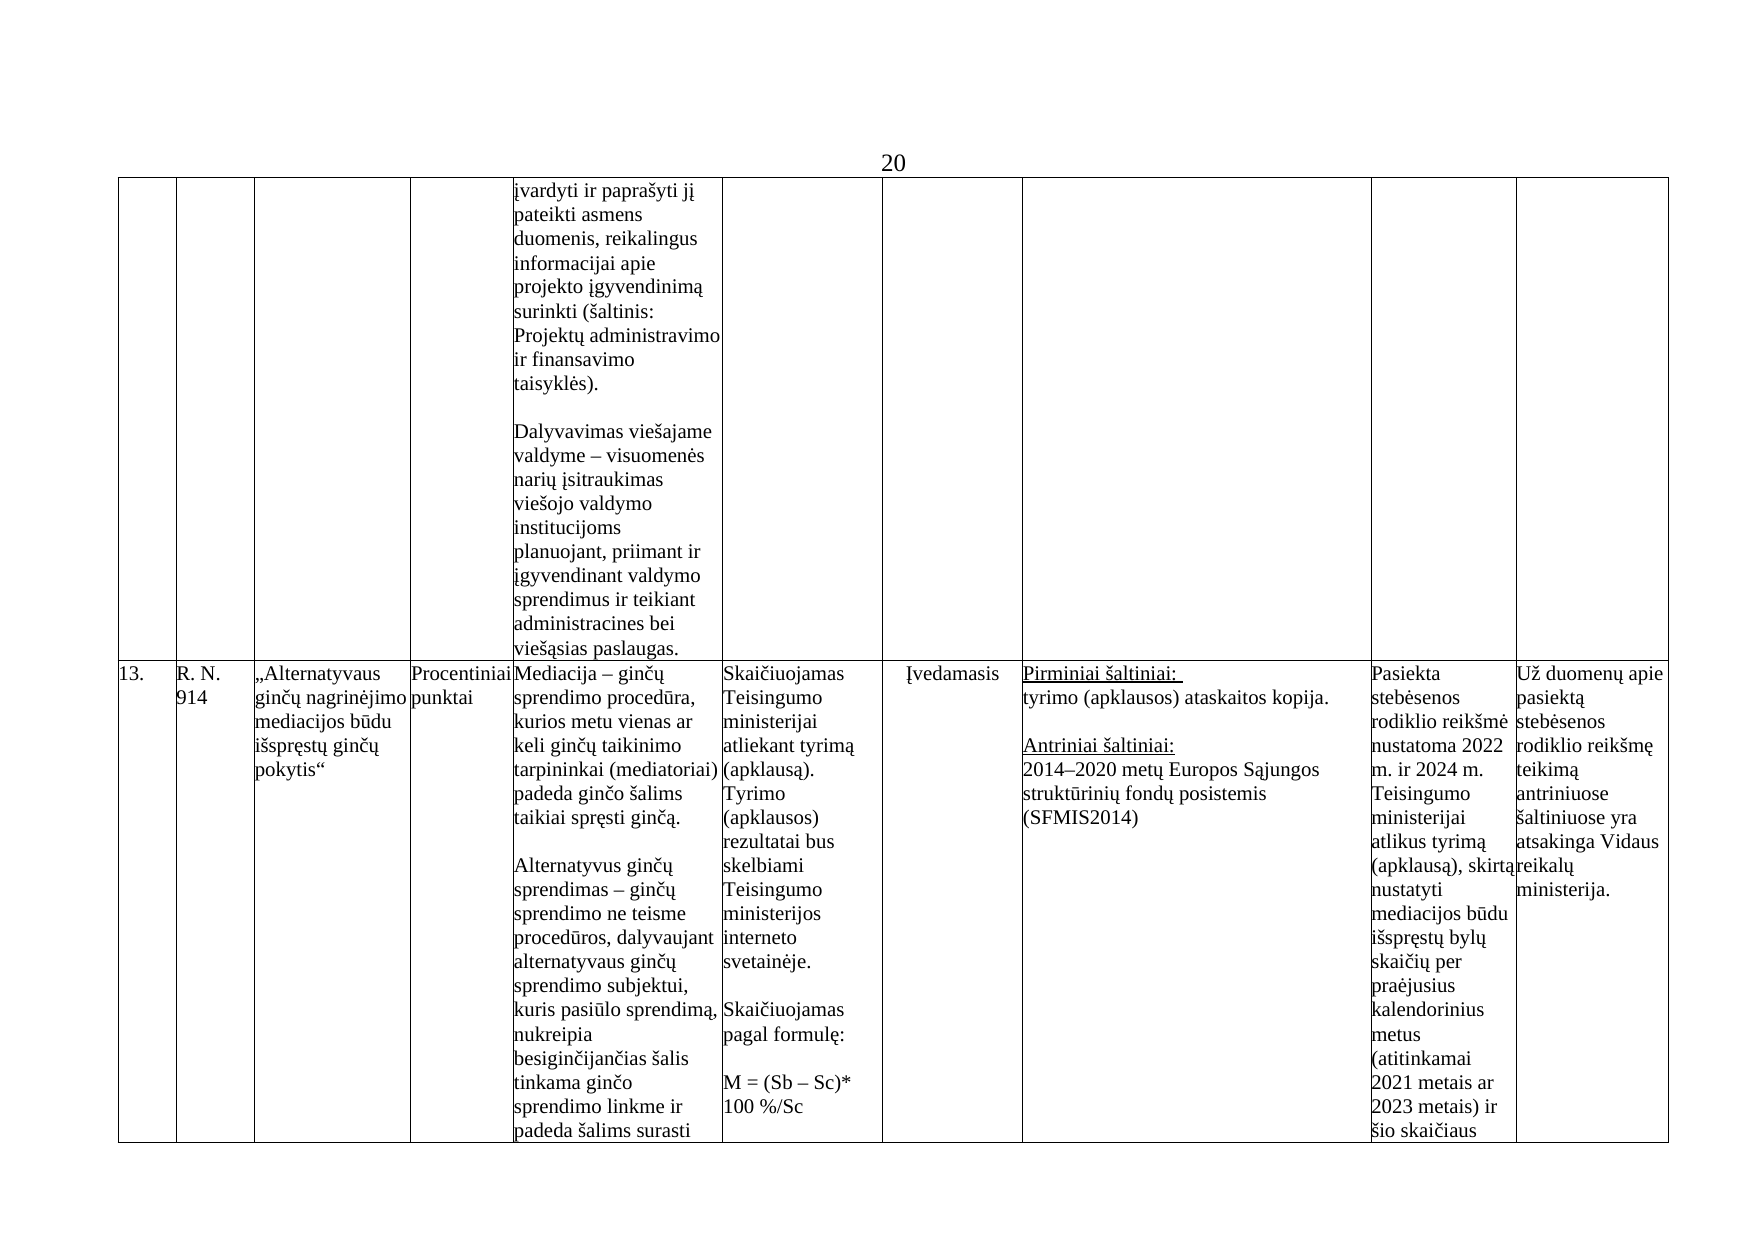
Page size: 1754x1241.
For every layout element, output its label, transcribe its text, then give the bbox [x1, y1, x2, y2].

table_cell Procentiniai punktai [411, 661, 513, 1142]
table_cell [177, 178, 254, 659]
table_cell [1372, 178, 1516, 659]
table_cell [255, 178, 410, 659]
table_cell 13. [119, 661, 176, 1142]
table_cell [1023, 178, 1371, 659]
table_cell [1517, 178, 1668, 659]
table_cell Pasiekta stebėsenos rodiklio reikšmė nustatoma 2022 m. ir 2024 m. Teisingumo ministerijai atlikus tyrimą (apklausą), skirtą nustatyti mediacijos būdu išspręstų bylų skaičių per praėjusius kalendorinius metus (atitinkamai 2021 metais ar 2023 metais) ir šio skaičiaus [1372, 661, 1516, 1142]
table_cell R. N. 914 [177, 661, 254, 1142]
table_cell „Alternatyvaus ginčų nagrinėjimo mediacijos būdu išspręstų ginčų pokytis“ [255, 661, 410, 1142]
table_cell Skaičiuojamas Teisingumo ministerijai atliekant tyrimą (apklausą). Tyrimo (apklausos) rezultatai bus skelbiami Teisingumo ministerijos interneto svetainėje. Skaičiuojamas pagal formulę: M = (Sb – Sc)* 100 %/Sc [723, 661, 882, 1142]
table_cell Pirminiai šaltiniai: tyrimo (apklausos) ataskaitos kopija. Antriniai šaltiniai: 2014–2020 metų Europos Sąjungos struktūrinių fondų posistemis (SFMIS2014) [1023, 661, 1371, 1142]
table_cell [883, 178, 1022, 659]
table_cell įvardyti ir paprašyti jį pateikti asmens duomenis, reikalingus informacijai apie projekto įgyvendinimą surinkti (šaltinis: Projektų administravimo ir finansavimo taisyklės). Dalyvavimas viešajame valdyme – visuomenės narių įsitraukimas viešojo valdymo institucijoms planuojant, priimant ir įgyvendinant valdymo sprendimus ir teikiant administracines bei viešąsias paslaugas. [514, 178, 722, 659]
table_cell Įvedamasis [883, 661, 1022, 1142]
table_cell [411, 178, 513, 659]
table_cell [723, 178, 882, 659]
table_cell Už duomenų apie pasiektą stebėsenos rodiklio reikšmę teikimą antriniuose šaltiniuose yra atsakinga Vidaus reikalų ministerija. [1517, 661, 1668, 1142]
table_cell [119, 178, 176, 659]
table_cell Mediacija – ginčų sprendimo procedūra, kurios metu vienas ar keli ginčų taikinimo tarpininkai (mediatoriai) padeda ginčo šalims taikiai spręsti ginčą. Alternatyvus ginčų sprendimas – ginčų sprendimo ne teisme procedūros, dalyvaujant alternatyvaus ginčų sprendimo subjektui, kuris pasiūlo sprendimą, nukreipia besiginčijančias šalis tinkama ginčo sprendimo linkme ir padeda šalims surasti [514, 661, 722, 1142]
